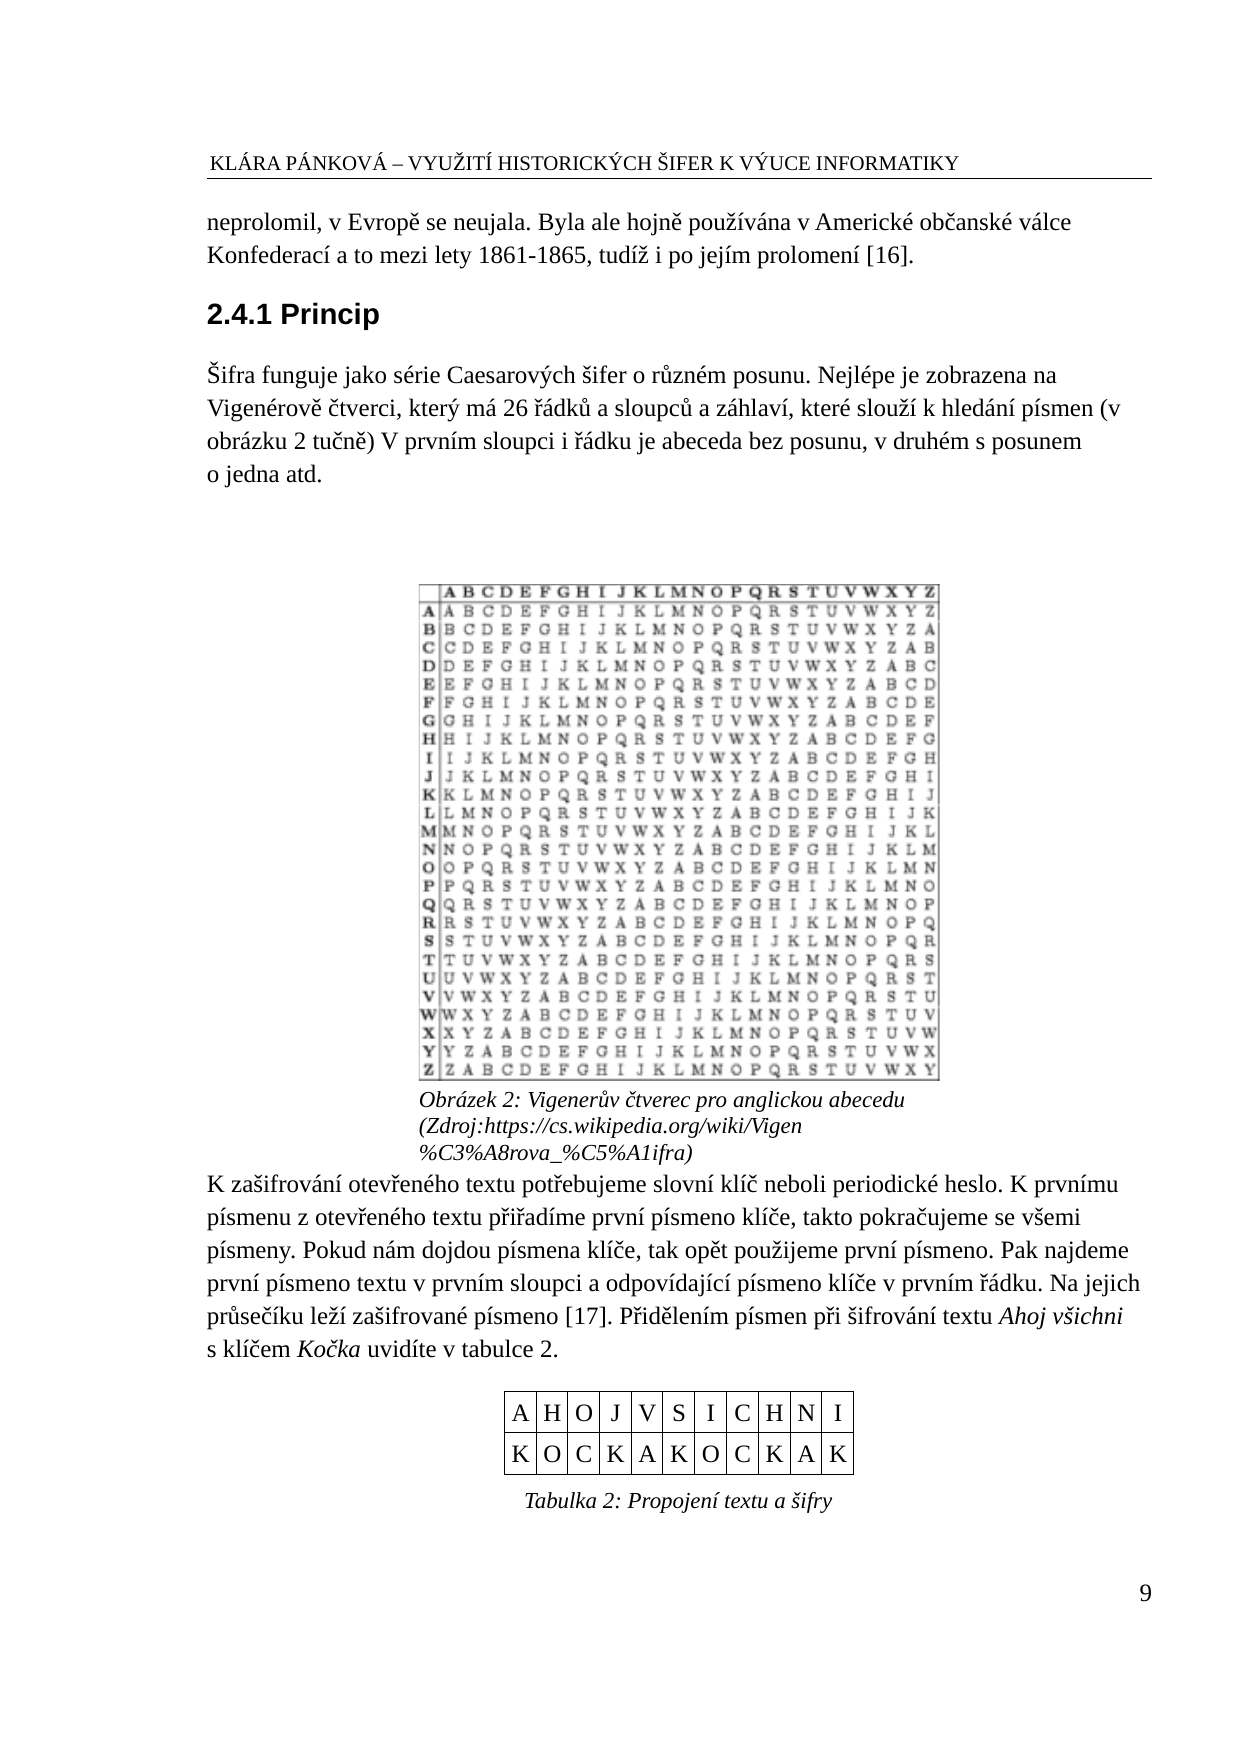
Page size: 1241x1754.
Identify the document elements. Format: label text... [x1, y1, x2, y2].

table_header I [695, 1392, 726, 1432]
table_cell K [600, 1433, 631, 1473]
table_cell A [632, 1433, 662, 1473]
text Tabulka 2: Propojení textu a šifry [207, 1487, 1152, 1513]
table_header S [663, 1392, 694, 1432]
table_cell K [822, 1433, 853, 1473]
table_header I [822, 1392, 853, 1432]
table_header J [600, 1392, 631, 1432]
table_cell K [505, 1433, 536, 1473]
table_cell K [663, 1433, 694, 1473]
text K zašifrování otevřeného textu potřebujeme slovní klíč neboli periodické heslo. K prvnímu písmenu z otevřeného textu přiřadíme první písmeno klíče, takto pokračujeme se všemi písmeny. Pokud nám dojdou písmena klíče, tak opět použijeme první písmeno. Pak najdeme první písmeno textu v prvním sloupci a odpovídající písmeno klíče v prvním řádku. Na jejich průsečíku leží zašifrované písmeno [17]. Přidělením písmen při šifrování textu Ahoj všichni s klíčem Kočka uvidíte v tabulce 2. [207, 572, 1152, 1363]
text Obrázek 2: Vigenerův čtverec pro anglickou abecedu (Zdroj:https://cs.wikipedia.org/wiki/Vigen%C3%A8rova_%C5%A1ifra) [419, 1081, 940, 1165]
table_cell C [727, 1433, 758, 1473]
text neprolomil, v Evropě se neujala. Byla ale hojně používána v Americké občanské válce Konfederací a to mezi lety 1861-1865, tudíž i po jejím prolomení [16]. [207, 207, 1152, 269]
table_cell A [791, 1433, 821, 1473]
table_cell O [695, 1433, 726, 1473]
table_header C [727, 1392, 758, 1432]
table_header V [632, 1392, 662, 1432]
table_cell O [537, 1433, 567, 1473]
table_header H [537, 1392, 567, 1432]
table_cell K [759, 1433, 790, 1473]
subtitle Princip [207, 297, 1152, 331]
picture [418, 584, 940, 1081]
table_header N [791, 1392, 821, 1432]
table_header H [759, 1392, 790, 1432]
table_header O [568, 1392, 599, 1432]
table_header A [505, 1392, 536, 1432]
text Šifra funguje jako série Caesarových šifer o různém posunu. Nejlépe je zobrazena na Vigenérově čtverci, který má 26 řádků a sloupců a záhlaví, které slouží k hledání písmen (v obrázku 2 tučně) V prvním sloupci i řádku je abeceda bez posunu, v druhém s posunem o jedna atd. [207, 360, 1152, 488]
table_cell C [568, 1433, 599, 1473]
